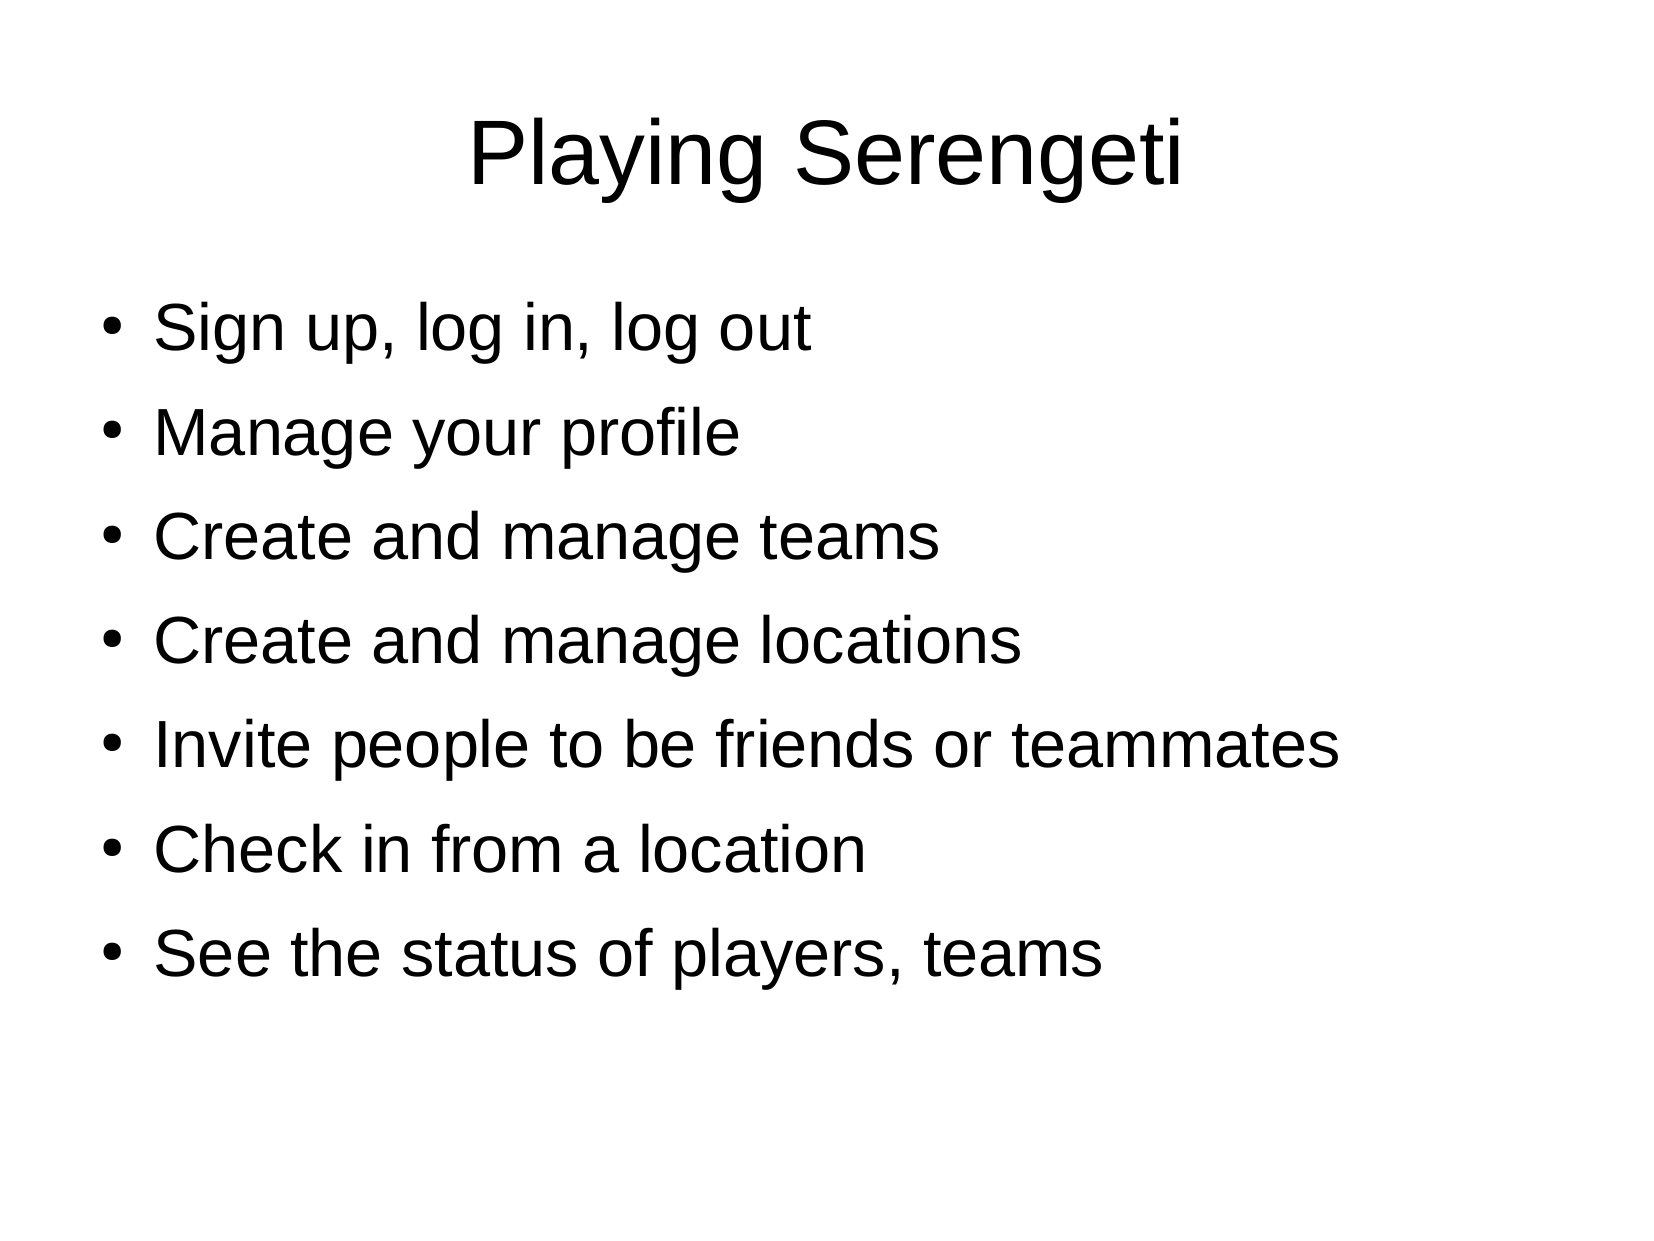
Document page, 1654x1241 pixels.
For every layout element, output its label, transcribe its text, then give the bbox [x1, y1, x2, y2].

list Sign up, log in, log out Manage your profile Create and manage teams Create and manage locations Invite people to be friends or teammates Check in from a location See the status of players, teams [82, 290, 1571, 1094]
title Playing Serengeti [82, 56, 1571, 250]
